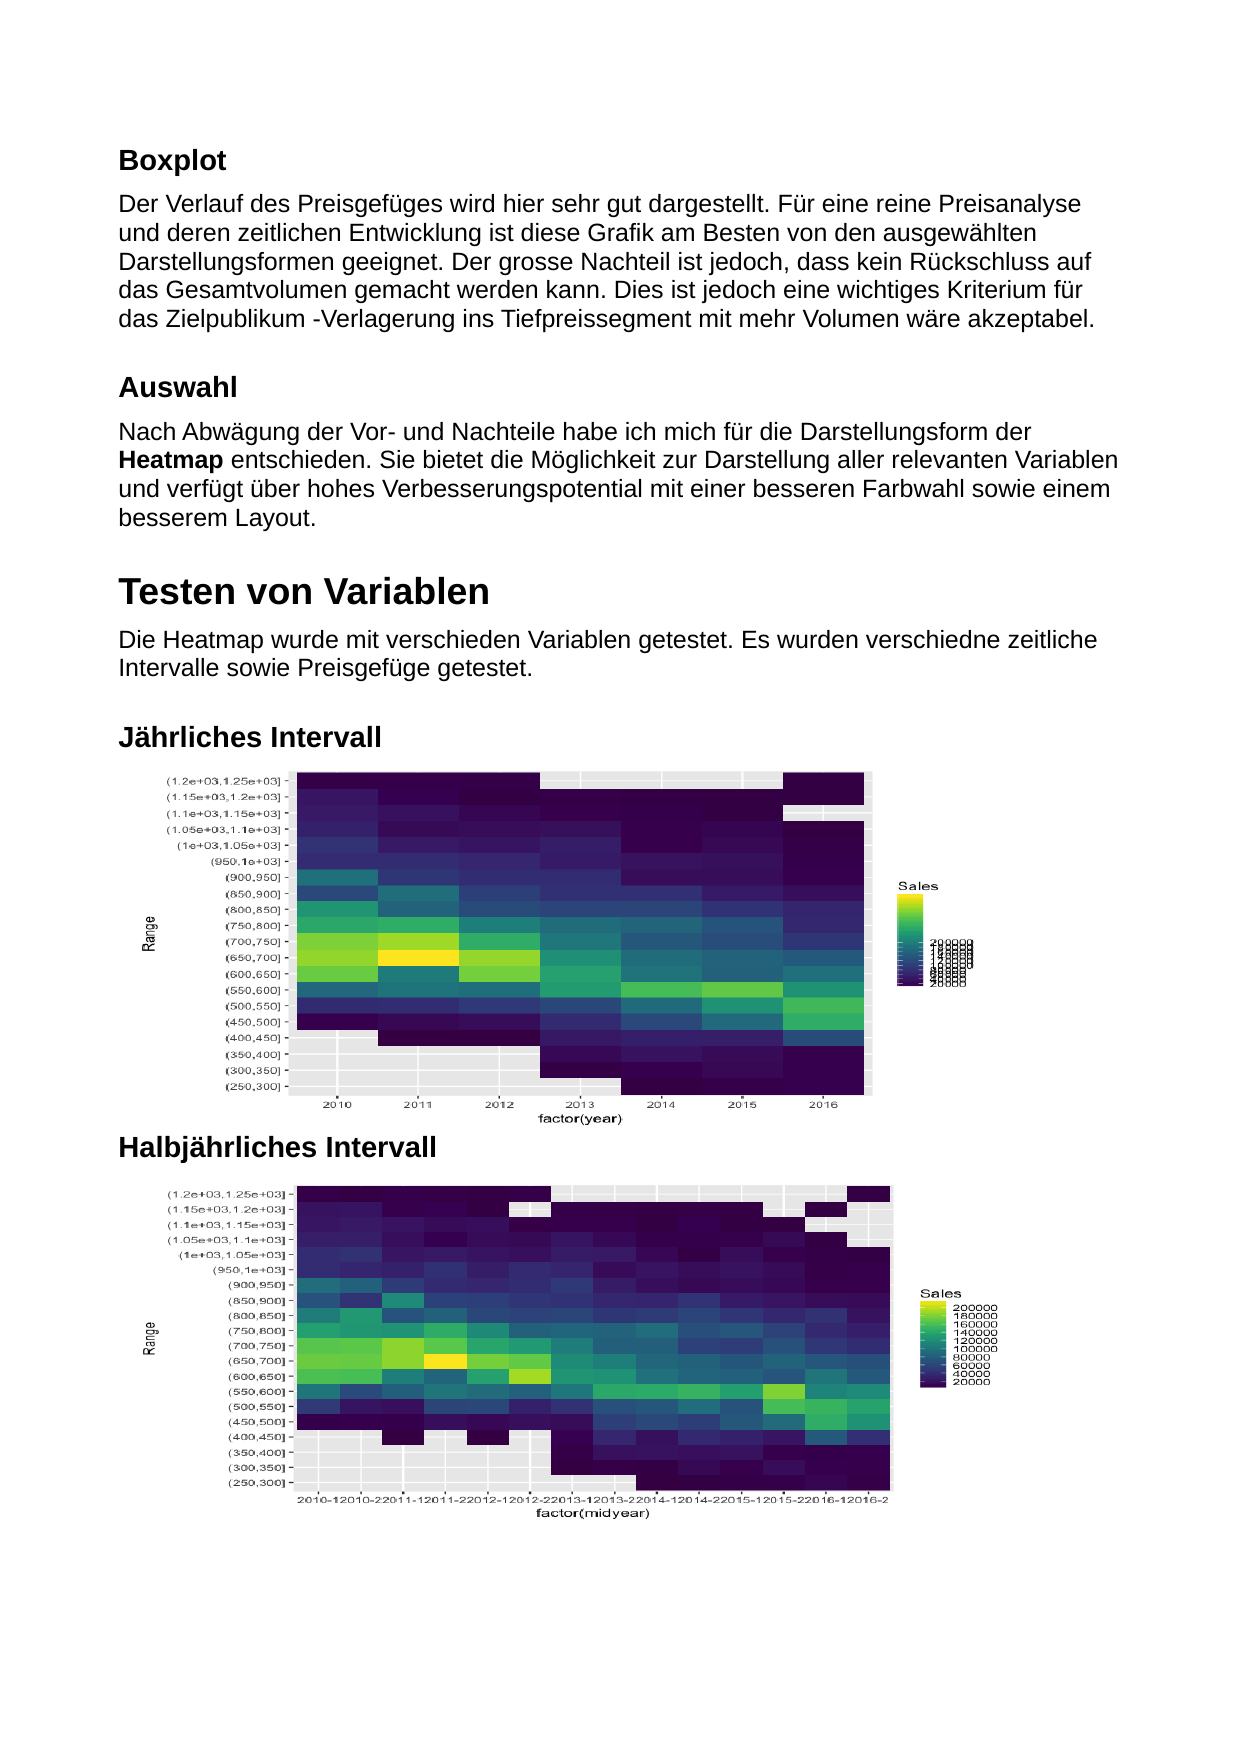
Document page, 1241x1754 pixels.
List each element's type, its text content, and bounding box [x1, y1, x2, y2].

subtitle Halbjährliches Intervall [118, 1130, 1122, 1163]
subtitle Jährliches Intervall [118, 719, 1122, 753]
subtitle Auswahl [118, 370, 1122, 404]
picture [135, 1179, 1016, 1524]
text Der Verlauf des Preisgefüges wird hier sehr gut dargestellt. Für eine reine Preisanalyse und deren zeitlichen Entwicklung ist diese Grafik am Besten von den ausgewählten Darstellungsformen geeignet. Der grosse Nachteil ist jedoch, dass kein Rückschluss auf das Gesamtvolumen gemacht werden kann. Dies ist jedoch eine wichtiges Kriterium für das Zielpublikum -Verlagerung ins Tiefpreissegment mit mehr Volumen wäre akzeptabel. [118, 189, 1122, 333]
subtitle Boxplot [118, 143, 1122, 177]
picture [135, 765, 991, 1130]
text Nach Abwägung der Vor- und Nachteile habe ich mich für die Darstellungsform der Heatmap entschieden. Sie bietet die Möglichkeit zur Darstellung aller relevanten Variablen und verfügt über hohes Verbesserungspotential mit einer besseren Farbwahl sowie einem besserem Layout. [118, 416, 1122, 531]
text Die Heatmap wurde mit verschieden Variablen getestet. Es wurden verschiedne zeitliche Intervalle sowie Preisgefüge getestet. [118, 624, 1122, 682]
subtitle Testen von Variablen [118, 569, 1122, 612]
